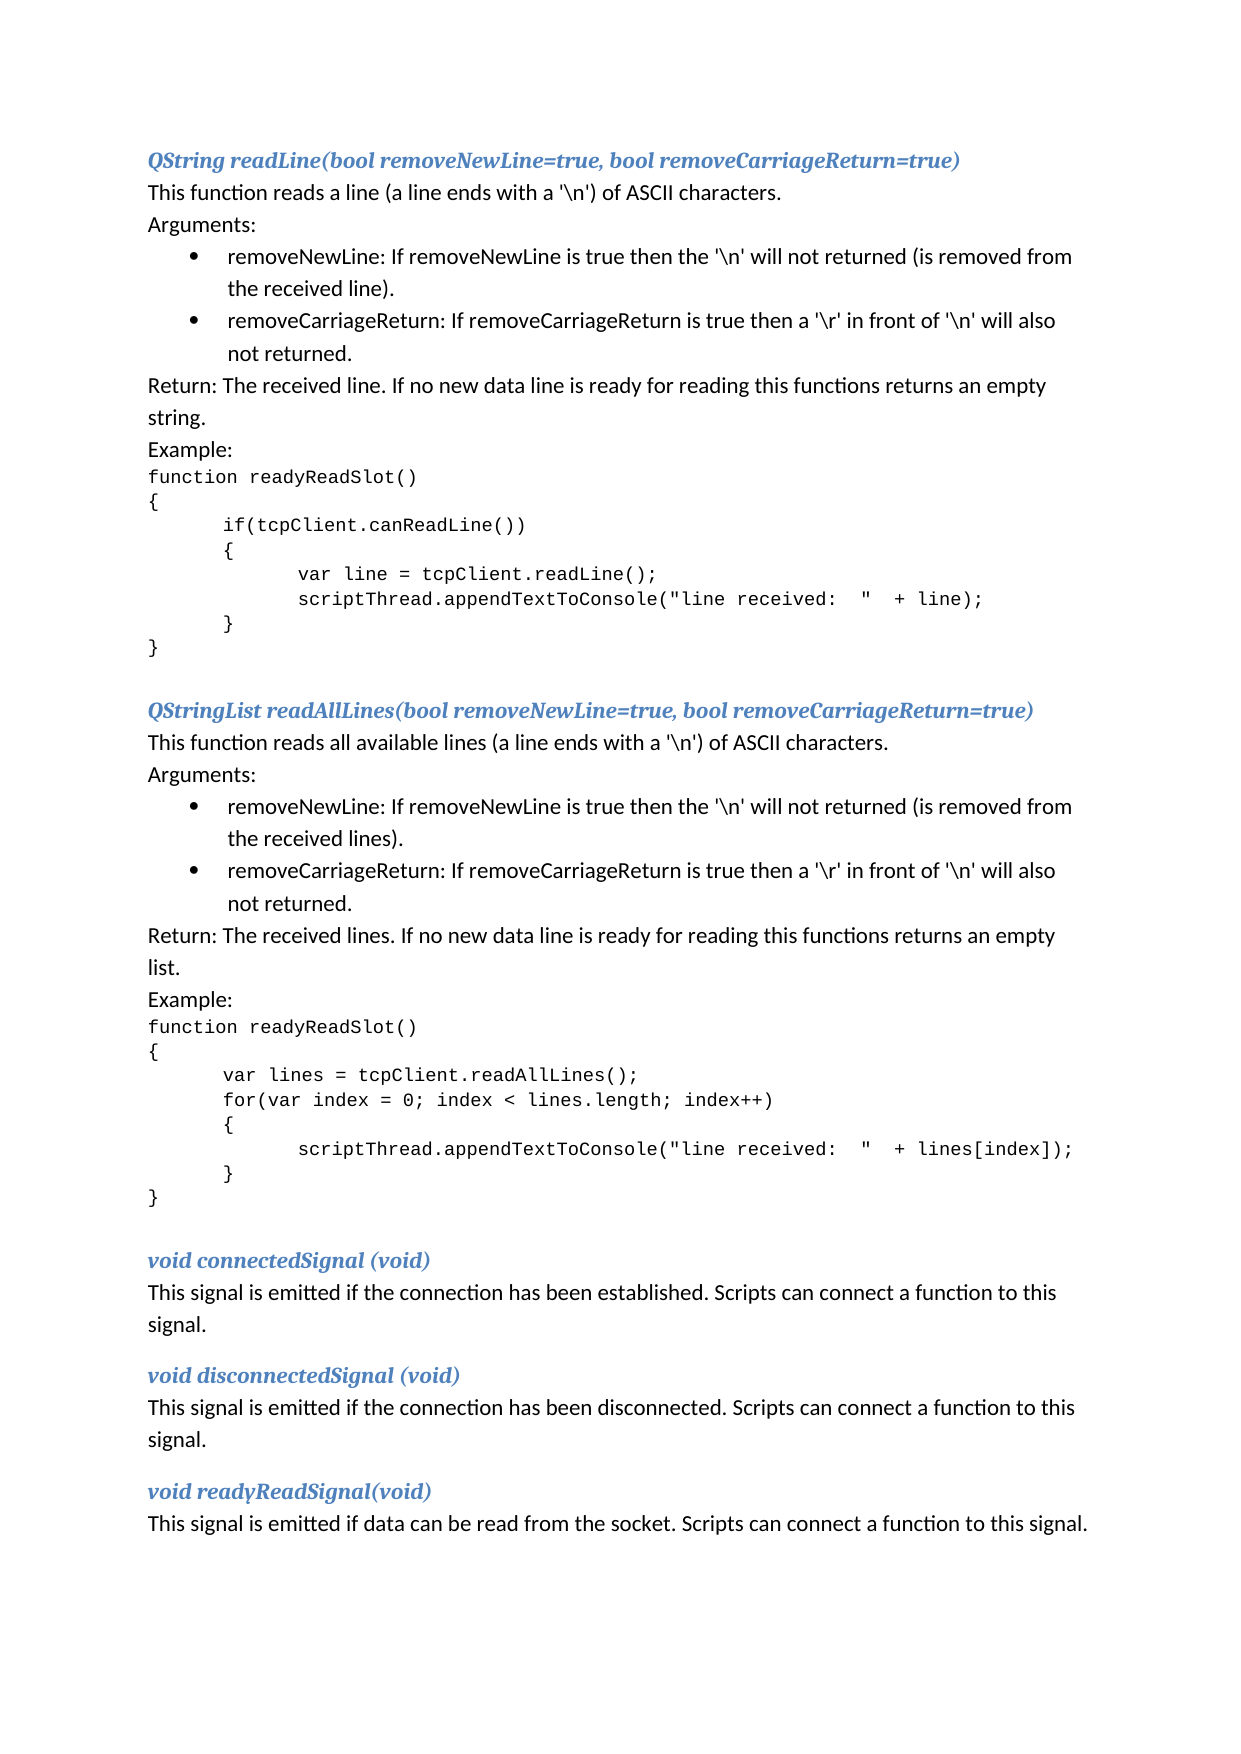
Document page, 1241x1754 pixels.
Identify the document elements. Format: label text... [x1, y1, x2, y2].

text Return: The received line. If no new data line is ready for reading this functions returns an empty string. [148, 371, 1093, 431]
list removeCarriageReturn: If removeCarriageReturn is true then a '\r' in front of '\n' will also not returned. [190, 307, 1093, 367]
text if(tcpClient.canReadLine()) [148, 516, 1093, 537]
text Arguments: [148, 210, 1093, 238]
list removeNewLine: If removeNewLine is true then the '\n' will not returned (is removed from the received lines). [190, 792, 1093, 852]
text { [148, 541, 1093, 562]
text } [148, 1188, 1093, 1209]
text } [148, 1164, 1093, 1185]
text { [148, 492, 1093, 513]
text Example: [148, 435, 1093, 463]
text Example: [148, 985, 1093, 1013]
text { [148, 1115, 1093, 1136]
text This function reads all available lines (a line ends with a '\n') of ASCII characters. [148, 728, 1093, 756]
text This signal is emitted if data can be read from the socket. Scripts can connect a function to this signal. [148, 1509, 1093, 1537]
text This signal is emitted if the connection has been established. Scripts can connect a function to this signal. [148, 1278, 1093, 1338]
text Return: The received lines. If no new data line is ready for reading this functions returns an empty list. [148, 921, 1093, 981]
text var lines = tcpClient.readAllLines(); [148, 1066, 1093, 1087]
text Arguments: [148, 760, 1093, 788]
subtitle void connectedSignal (void) [148, 1248, 1093, 1274]
text var line = tcpClient.readLine(); [148, 565, 1093, 586]
text This signal is emitted if the connection has been disconnected. Scripts can connect a function to this signal. [148, 1393, 1093, 1453]
text function readyReadSlot() [148, 1017, 1093, 1039]
text { [148, 1042, 1093, 1063]
subtitle void disconnectedSignal (void) [148, 1363, 1093, 1389]
text This function reads a line (a line ends with a '\n') of ASCII characters. [148, 178, 1093, 206]
subtitle QStringList readAllLines(bool removeNewLine=true, bool removeCarriageReturn=true) [148, 698, 1093, 724]
text for(var index = 0; index < lines.length; index++) [148, 1091, 1093, 1112]
text } [148, 638, 1093, 659]
subtitle void readyReadSignal(void) [148, 1478, 1093, 1505]
list removeCarriageReturn: If removeCarriageReturn is true then a '\r' in front of '\n' will also not returned. [190, 857, 1093, 917]
subtitle QString readLine(bool removeNewLine=true, bool removeCarriageReturn=true) [148, 148, 1093, 174]
text } [148, 614, 1093, 635]
text function readyReadSlot() [148, 467, 1093, 489]
list removeNewLine: If removeNewLine is true then the '\n' will not returned (is removed from the received line). [190, 242, 1093, 302]
text scriptThread.appendTextToConsole("line received: " + line); [148, 589, 1093, 611]
text scriptThread.appendTextToConsole("line received: " + lines[index]); [148, 1139, 1093, 1161]
